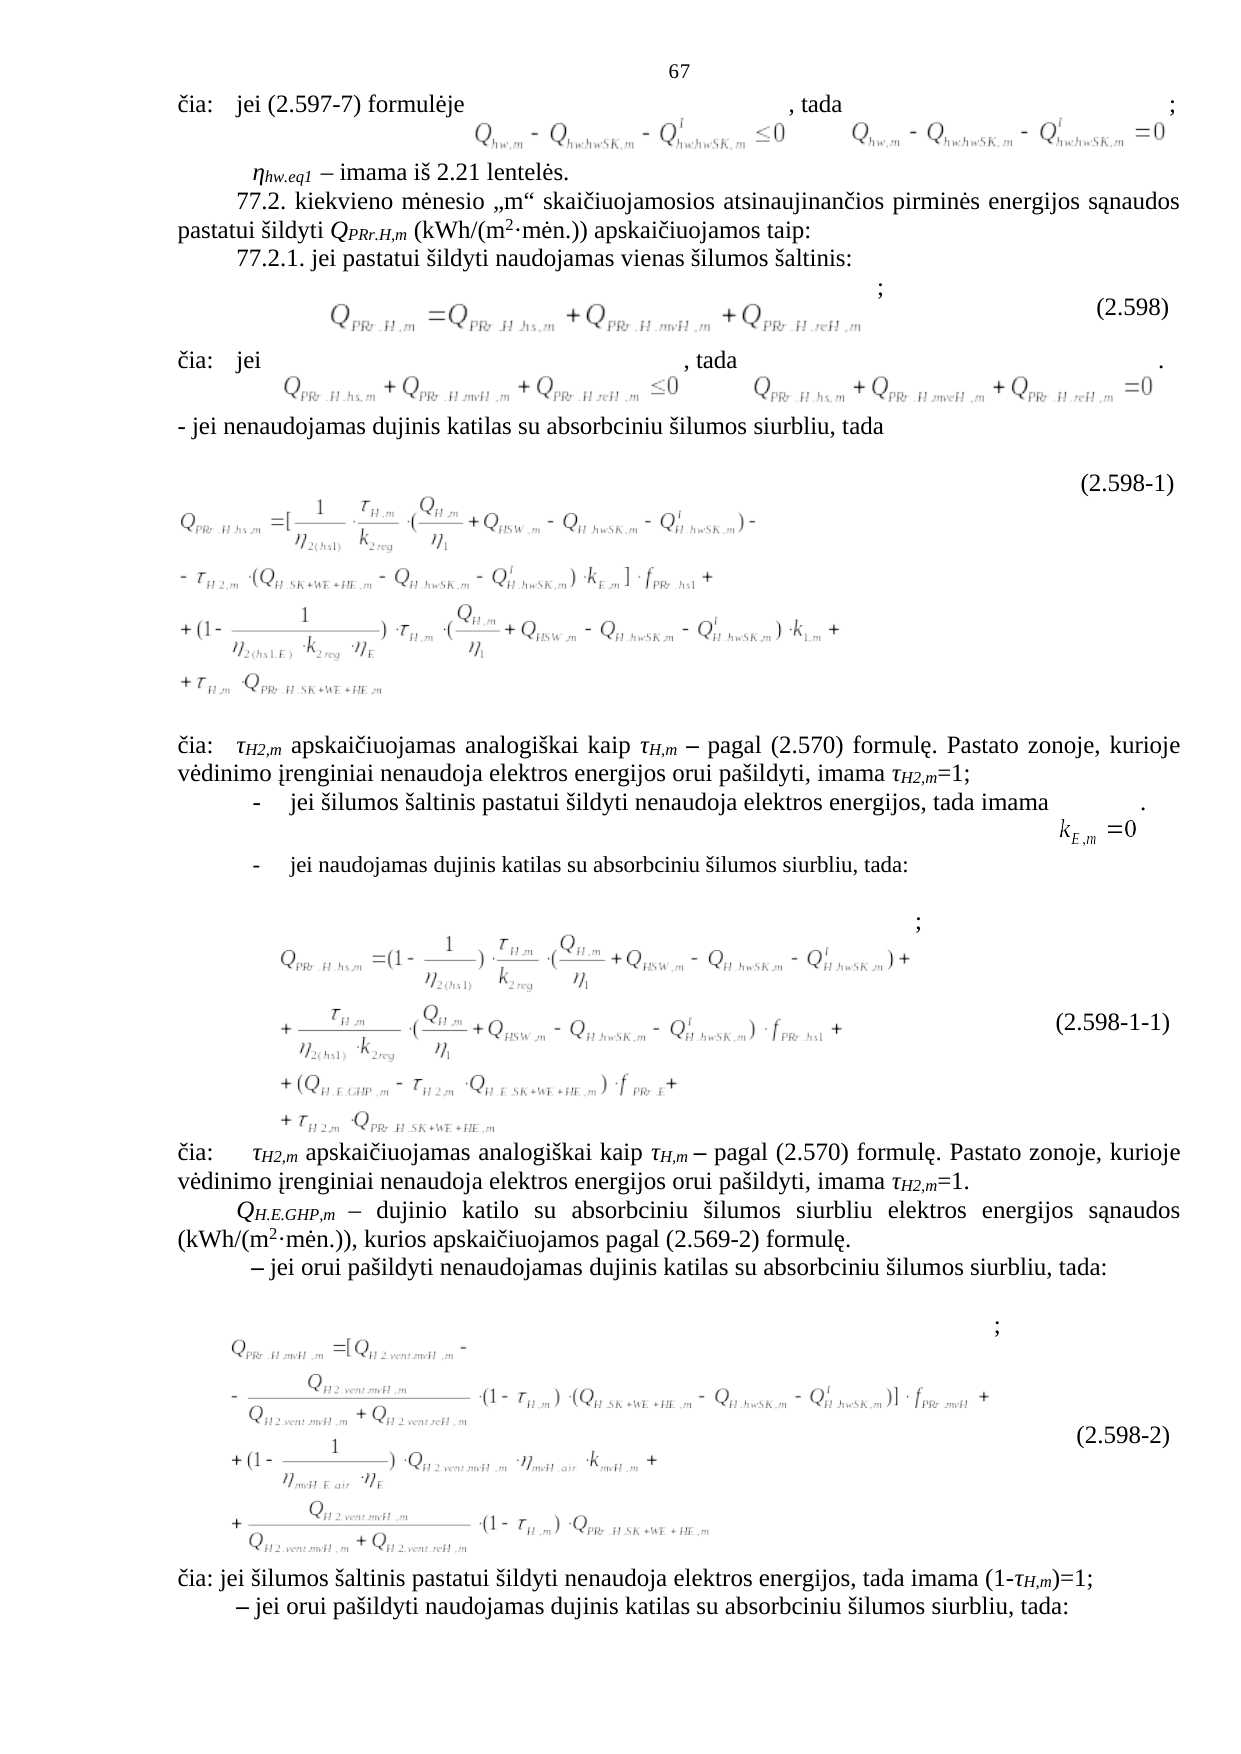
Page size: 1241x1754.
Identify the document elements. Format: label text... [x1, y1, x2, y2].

table_header (2.598-2) [1051, 1310, 1181, 1563]
table_header (2.598-1-1) [1022, 906, 1181, 1137]
table_header ; [177, 272, 1033, 345]
text - jei naudojamas dujinis katilas su absorbciniu šilumos siurbliu, tada: [252, 851, 1181, 877]
text čia: τH2,m apskaičiuojamas analogiškai kaip τH,m – pagal (2.570) formulę. Pastato zonoje, kurioje vėdinimo įrenginiai nenaudoja elektros energijos orui pašildyti, imama τH2,m=1; [177, 730, 1181, 787]
text - jei nenaudojamas dujinis katilas su absorbciniu šilumos siurbliu, tada [177, 411, 1181, 439]
text 77.2.1. jei pastatui šildyti naudojamas vienas šilumos šaltinis: [177, 243, 1181, 272]
table_header ; [177, 1310, 1051, 1563]
text čia: jei šilumos šaltinis pastatui šildyti nenaudoja elektros energijos, tada imama (1-τH,m)=1; [177, 1563, 1181, 1591]
text 77.2. kiekvieno mėnesio „m“ skaičiuojamosios atsinaujinančios pirminės energijos sąnaudos pastatui šildyti QPRr.H,m (kWh/(m2·mėn.)) apskaičiuojamos taip: [177, 186, 1181, 243]
table_header ; [177, 906, 1022, 1137]
text ηhw.eq1 – imama iš 2.21 lentelės. [177, 157, 1181, 186]
text čia: jei (2.597-7) formulėje , tada ; [177, 89, 1181, 157]
table_header (2.598) [1033, 272, 1180, 345]
text čia: jei , tada . [177, 345, 1181, 411]
text – jei orui pašildyti naudojamas dujinis katilas su absorbciniu šilumos siurbliu, tada: [236, 1591, 1181, 1620]
text čia: τH2,m apskaičiuojamas analogiškai kaip τH,m – pagal (2.570) formulę. Pastato zonoje, kurioje vėdinimo įrenginiai nenaudoja elektros energijos orui pašildyti, imama τH2,m=1. [177, 1137, 1181, 1195]
text – jei orui pašildyti nenaudojamas dujinis katilas su absorbciniu šilumos siurbliu, tada: [251, 1252, 1181, 1281]
text - jei šilumos šaltinis pastatui šildyti nenaudoja elektros energijos, tada imama . [252, 787, 1181, 851]
text (2.598-1) [177, 468, 1181, 701]
text QH.E.GHP,m – dujinio katilo su absorbciniu šilumos siurbliu elektros energijos sąnaudos (kWh/(m2·mėn.)), kurios apskaičiuojamos pagal (2.569-2) formulę. [177, 1195, 1181, 1252]
